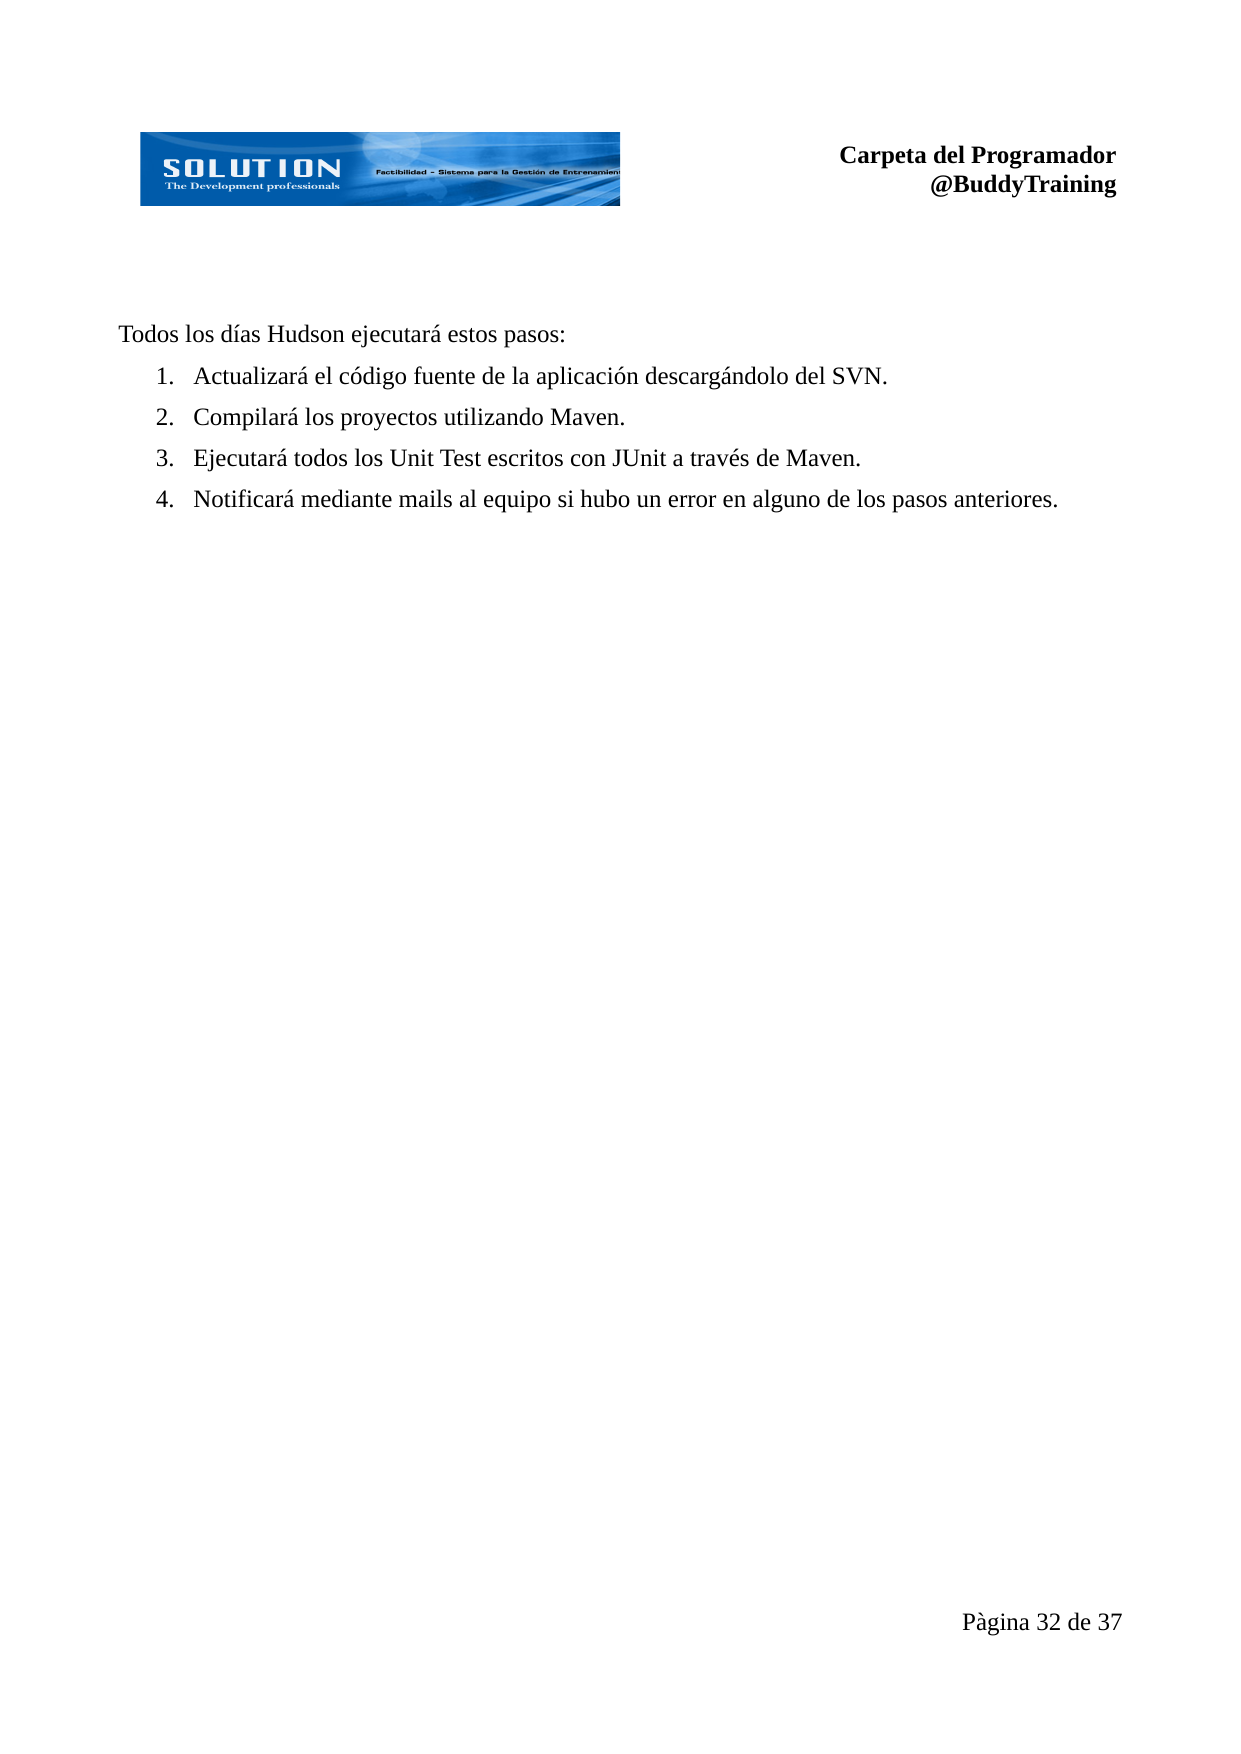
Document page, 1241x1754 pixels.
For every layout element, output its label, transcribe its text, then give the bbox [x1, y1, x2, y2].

list Compilará los proyectos utilizando Maven. [156, 402, 1122, 431]
list Actualizará el código fuente de la aplicación descargándolo del SVN. [156, 361, 1122, 389]
picture [140, 132, 621, 206]
list Notificará mediante mails al equipo si hubo un error en alguno de los pasos anteriores. [156, 484, 1122, 513]
text Todos los días Hudson ejecutará estos pasos: [118, 319, 1122, 348]
list Ejecutará todos los Unit Test escritos con JUnit a través de Maven. [156, 443, 1122, 472]
